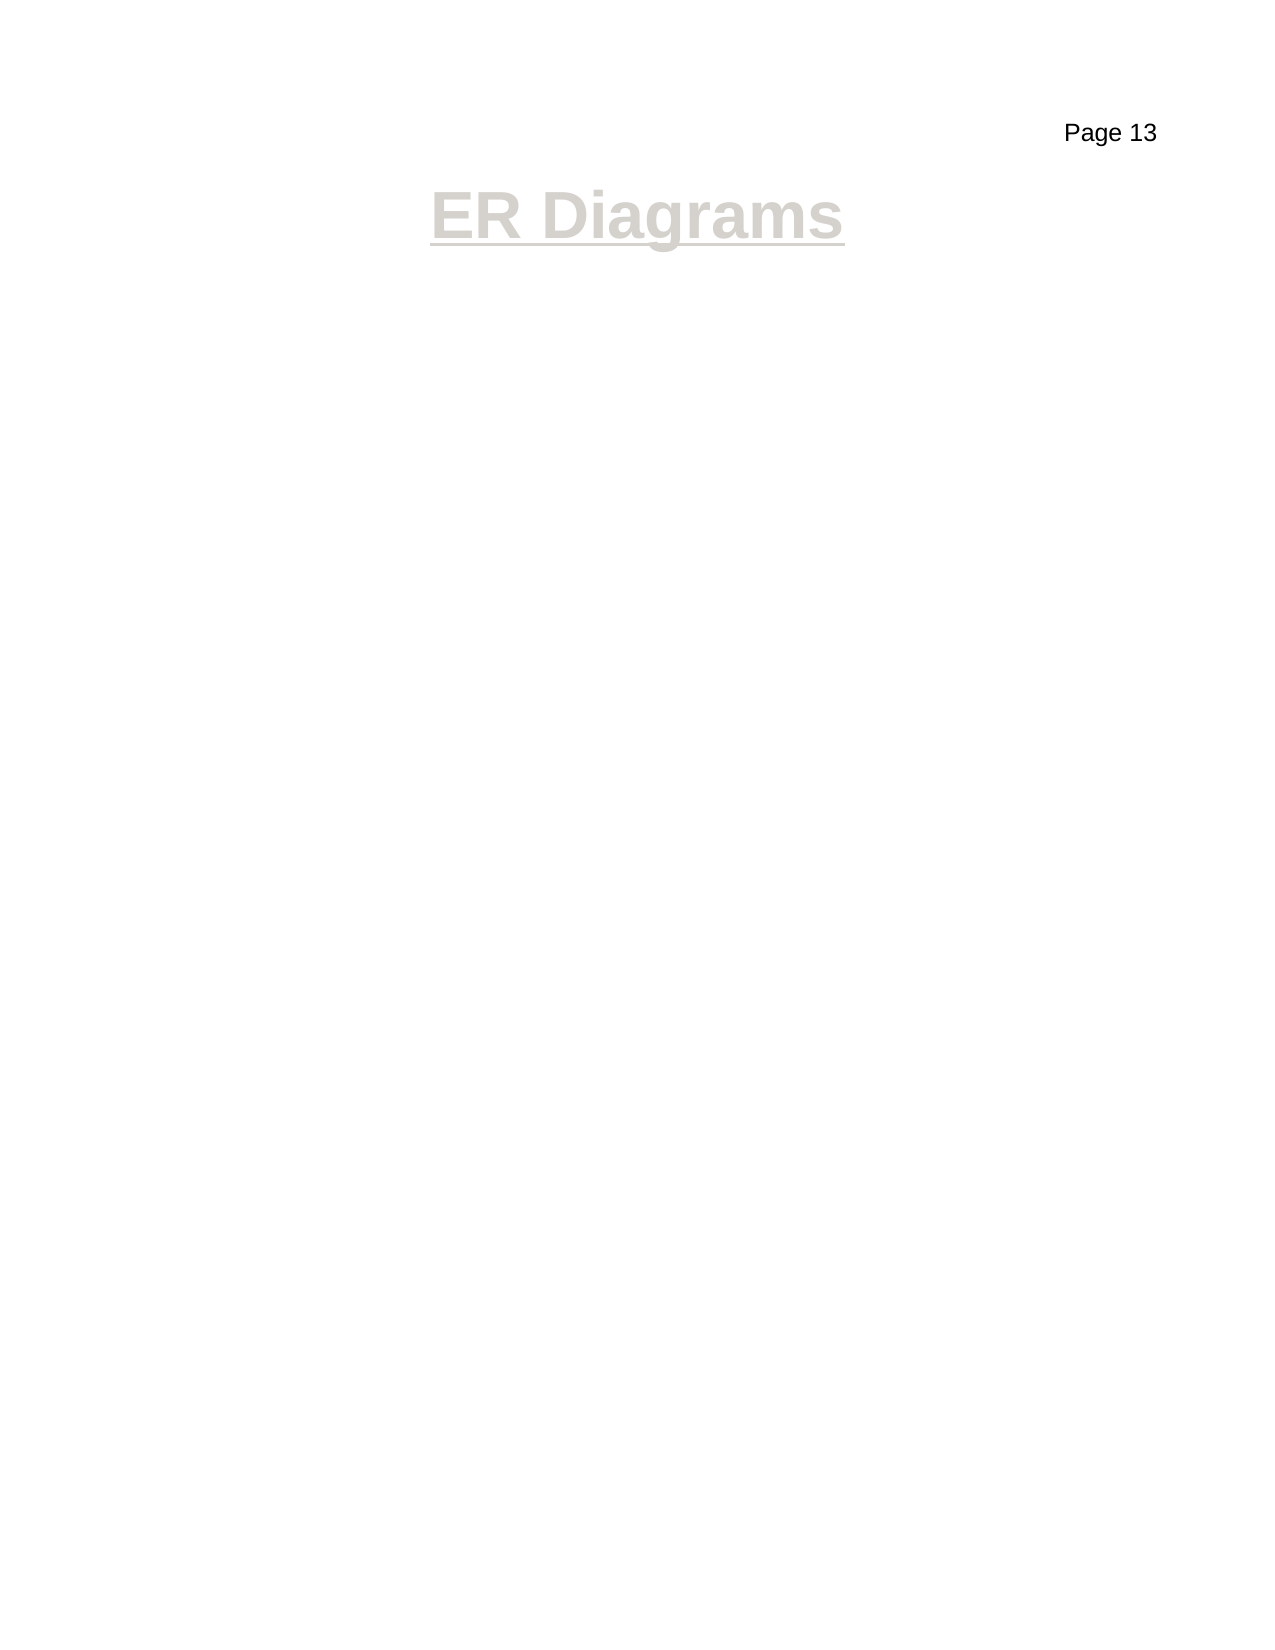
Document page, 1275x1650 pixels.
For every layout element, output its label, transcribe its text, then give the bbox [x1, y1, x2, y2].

text ER Diagrams [118, 176, 1157, 253]
